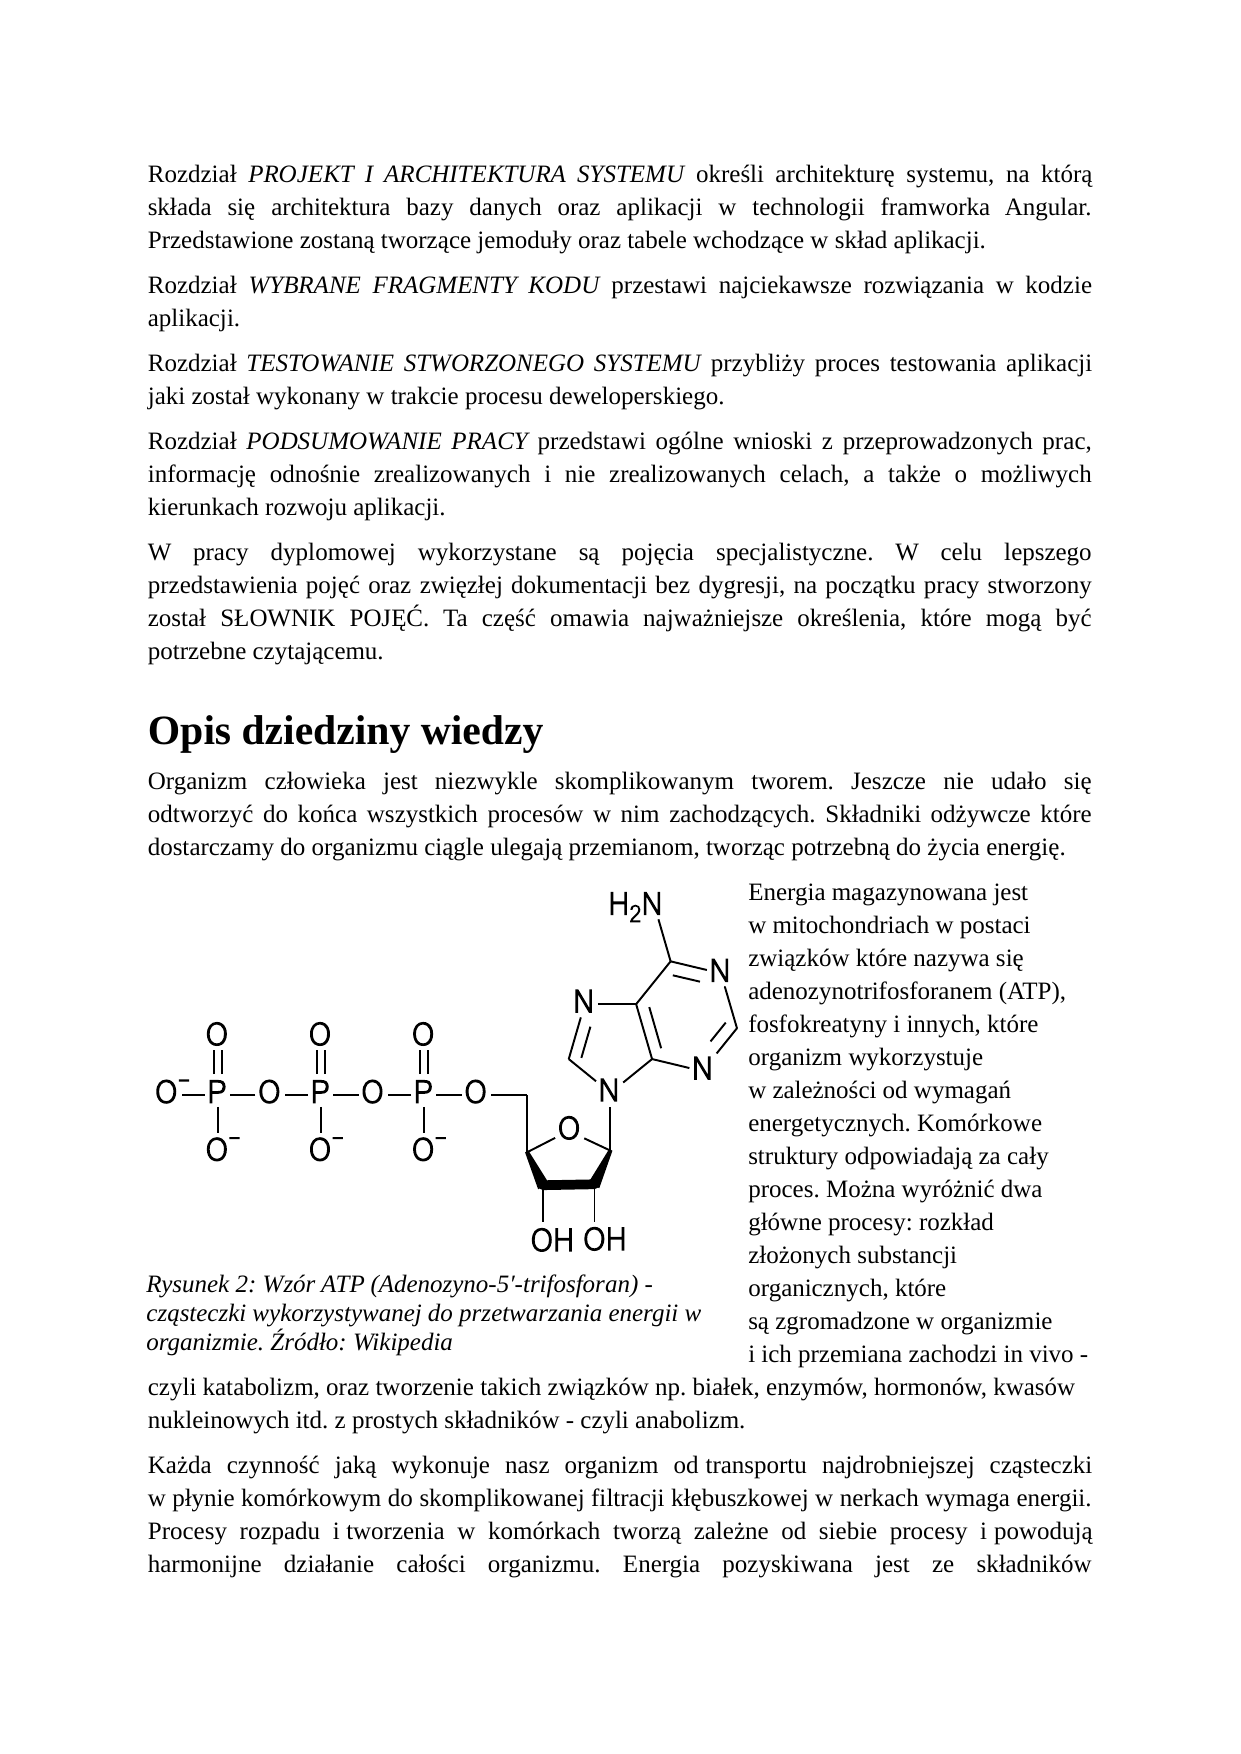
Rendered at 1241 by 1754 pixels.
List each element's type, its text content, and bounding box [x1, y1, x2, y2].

text Rozdział PODSUMOWANIE PRACY przedstawi ogólne wnioski z przeprowadzonych prac, informację odnośnie zrealizowanych i nie zrealizowanych celach, a także o możliwych kierunkach rozwoju aplikacji. [148, 426, 1092, 521]
text Energia magazynowana jest w mitochondriach w postaci związków które nazywa się adenozynotrifosforanem (ATP), fosfokreatyny i innych, które organizm wykorzystuje w zależności od wymagań energetycznych. Komórkowe struktury odpowiadają za cały proces. Można wyróżnić dwa główne procesy: rozkład złożonych substancji organicznych, które są zgromadzone w organizmie i ich przemiana zachodzi in vivo - czyli katabolizm, oraz tworzenie takich związków np. białek, enzymów, hormonów, kwasów nukleinowych itd. z prostych składników - czyli anabolizm. [146, 877, 1092, 1434]
text Rozdział TESTOWANIE STWORZONEGO SYSTEMU przybliży proces testowania aplikacji jaki został wykonany w trakcie procesu deweloperskiego. [148, 348, 1092, 410]
text W pracy dyplomowej wykorzystane są pojęcia specjalistyczne. W celu lepszego przedstawienia pojęć oraz zwięzłej dokumentacji bez dygresji, na początku pracy stworzony został SŁOWNIK POJĘĆ. Ta część omawia najważniejsze określenia, które mogą być potrzebne czytającemu. [148, 537, 1092, 664]
text Rozdział WYBRANE FRAGMENTY KODU przestawi najciekawsze rozwiązania w kodzie aplikacji. [148, 270, 1092, 332]
text Rozdział PROJEKT I ARCHITEKTURA SYSTEMU określi architekturę systemu, na którą składa się architektura bazy danych oraz aplikacji w technologii framworka Angular. Przedstawione zostaną tworzące jemoduły oraz tabele wchodzące w skład aplikacji. [148, 159, 1092, 254]
text Rysunek 2: Wzór ATP (Adenozyno-5′-trifosforan) - cząsteczki wykorzystywanej do przetwarzania energii w organizmie. Źródło: Wikipedia [146, 875, 748, 1356]
text Każda czynność jaką wykonuje nasz organizm od transportu najdrobniejszej cząsteczki w płynie komórkowym do skomplikowanej filtracji kłębuszkowej w nerkach wymaga energii. Procesy rozpadu i tworzenia w komórkach tworzą zależne od siebie procesy i powodują harmonijne działanie całości organizmu. Energia pozyskiwana jest ze składników [148, 1450, 1092, 1578]
subtitle Opis dziedziny wiedzy [148, 706, 1092, 753]
text Organizm człowieka jest niezwykle skomplikowanym tworem. Jeszcze nie udało się odtworzyć do końca wszystkich procesów w nim zachodzących. Składniki odżywcze które dostarczamy do organizmu ciągle ulegają przemianom, tworząc potrzebną do życia energię. [148, 766, 1092, 861]
